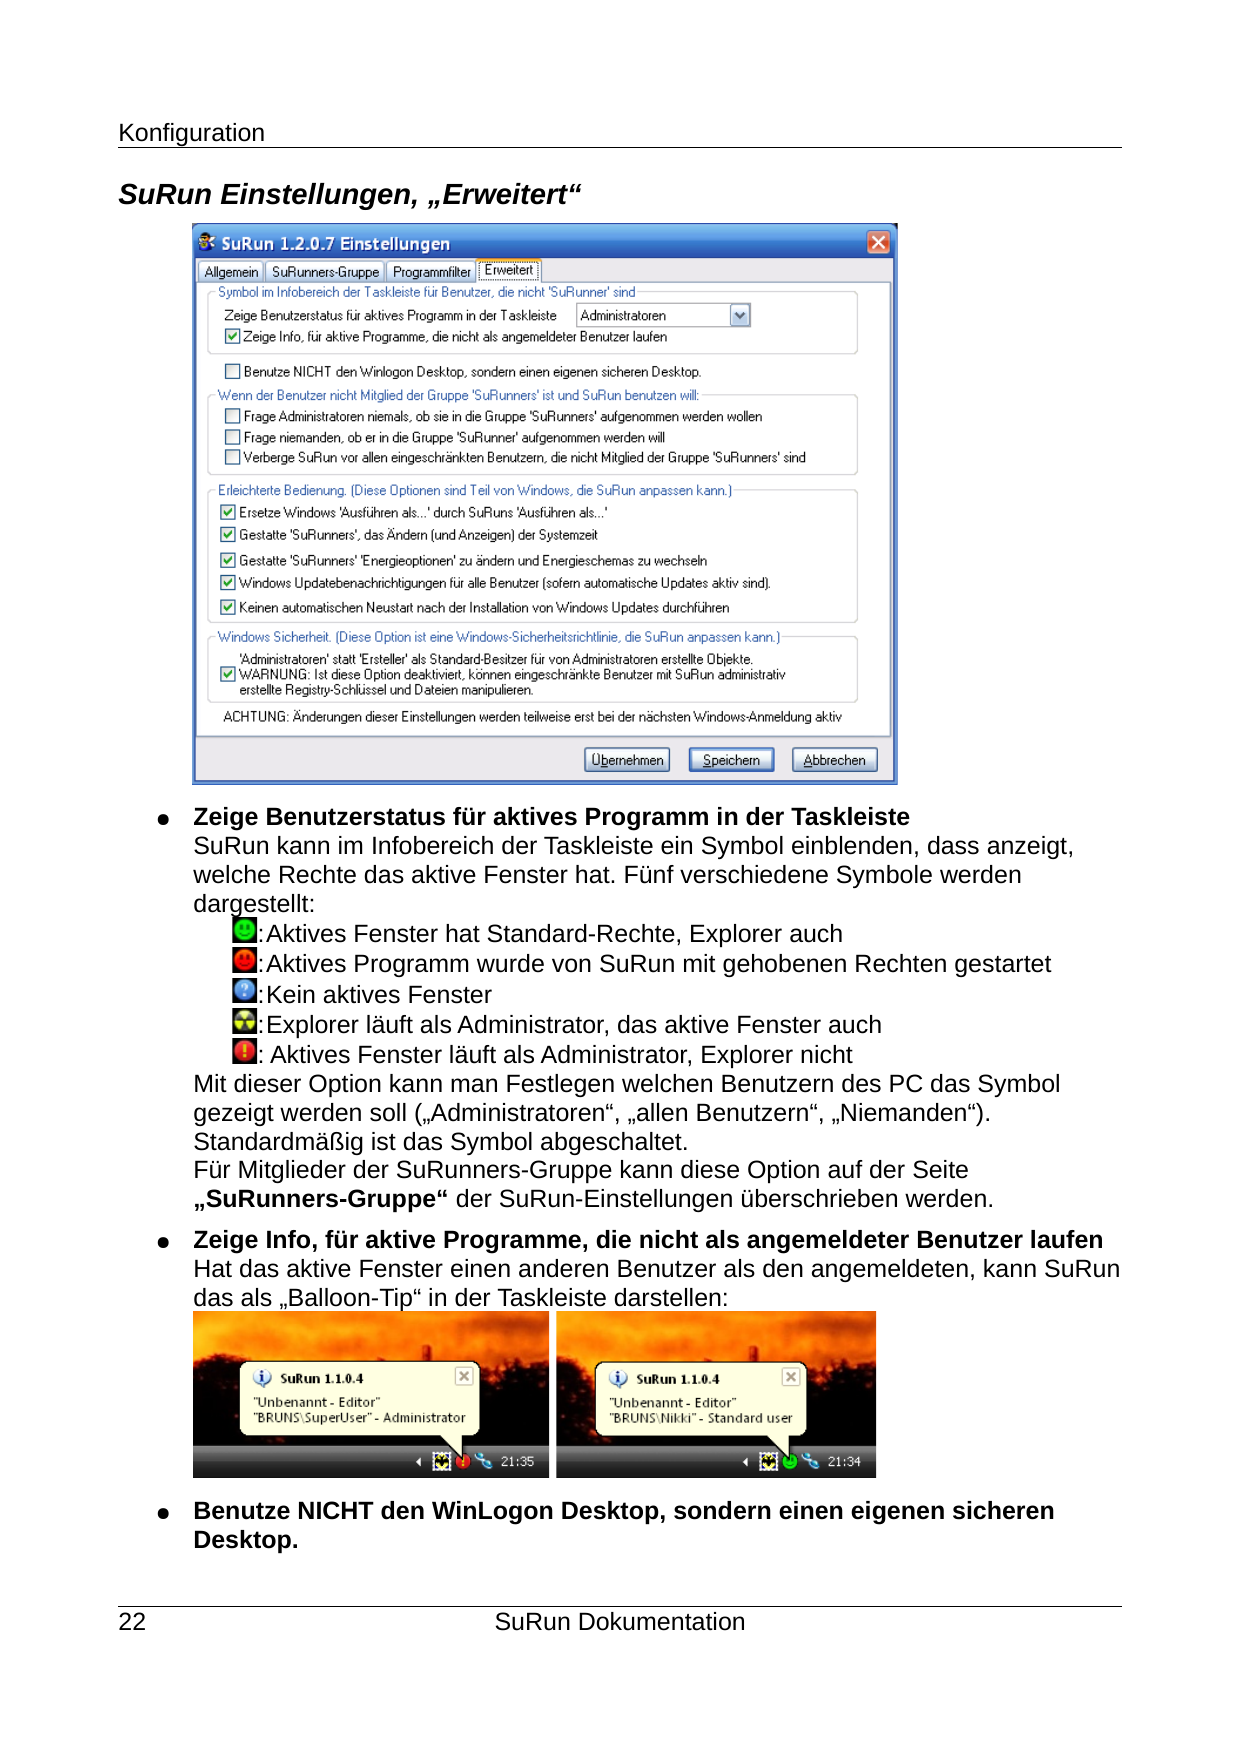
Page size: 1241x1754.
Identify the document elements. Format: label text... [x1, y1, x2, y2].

list Zeige Info, für aktive Programme, die nicht als angemeldeter Benutzer laufen Hat das aktive Fenster einen anderen Benutzer als den angemeldeten, kann SuRun das als „Balloon-Tip“ in der Taskleiste darstellen: [156, 1225, 1122, 1311]
picture [193, 1311, 550, 1478]
picture [232, 917, 258, 943]
picture [232, 978, 258, 1003]
subtitle SuRun Einstellungen, „Erweitert“ [118, 177, 1122, 211]
picture [232, 947, 258, 973]
picture [192, 223, 898, 785]
picture [232, 1008, 258, 1034]
picture [556, 1311, 877, 1478]
list Zeige Benutzerstatus für aktives Programm in der Taskleiste SuRun kann im Infobereich der Taskleiste ein Symbol einblenden, dass anzeigt, welche Rechte das aktive Fenster hat. Fünf verschiedene Symbole werden dargestellt: : Aktives Fenster hat Standard-Rechte, Explorer auch : Aktives Programm wurde von SuRun mit gehobenen Rechten gestartet : Kein aktives Fenster : Explorer läuft als Administrator, das aktive Fenster auch : Aktives Fenster läuft als Administrator, Explorer nicht Mit dieser Option kann man Festlegen welchen Benutzern des PC das Symbol gezeigt werden soll („Administratoren“, „allen Benutzern“, „Niemanden“). Standardmäßig ist das Symbol abgeschaltet. Für Mitglieder der SuRunners-Gruppe kann diese Option auf der Seite „SuRunners-Gruppe“ der SuRun-Einstellungen überschrieben werden. [156, 802, 1122, 1213]
list Benutze NICHT den WinLogon Desktop, sondern einen eigenen sicheren Desktop. [156, 1496, 1122, 1553]
picture [232, 1038, 258, 1064]
